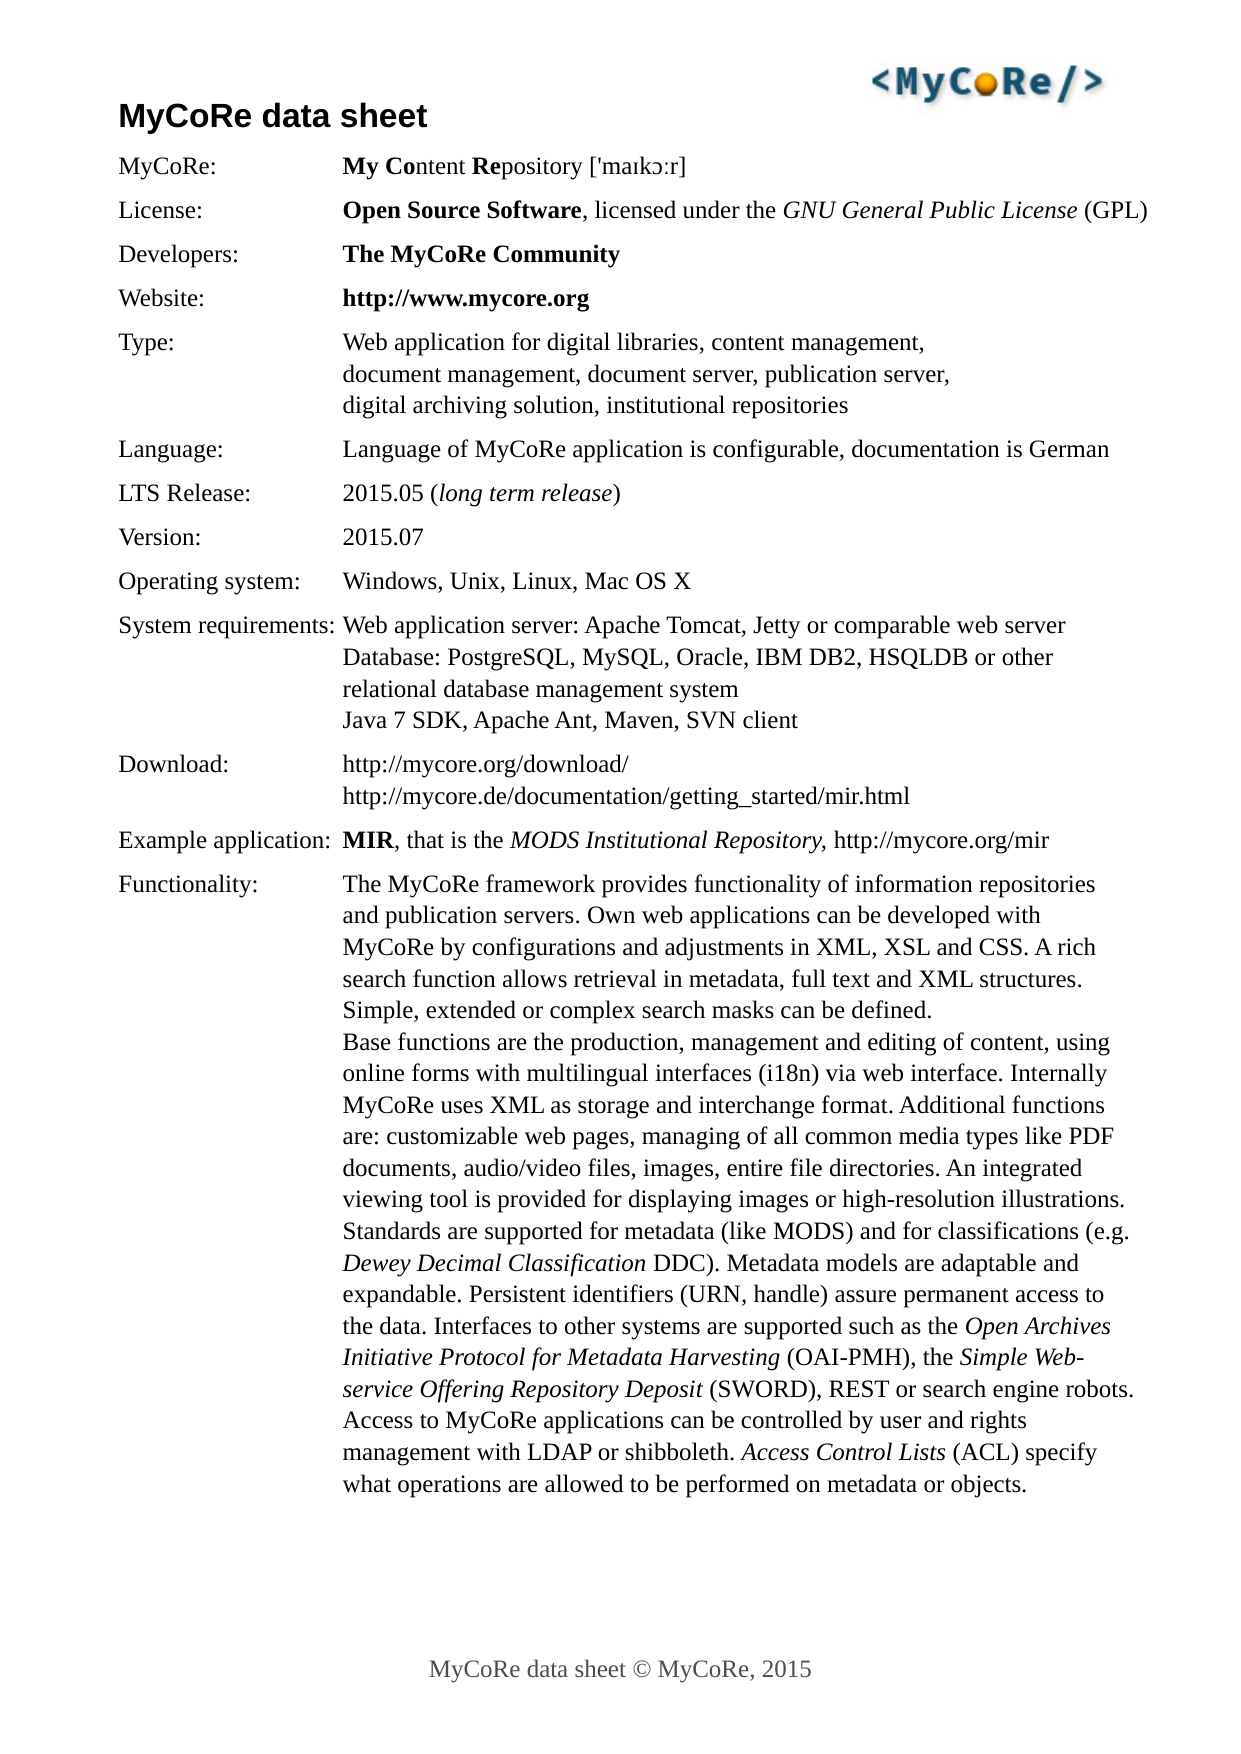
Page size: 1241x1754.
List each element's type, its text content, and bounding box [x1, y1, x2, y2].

text Example application: MIR, that is the MODS Institutional Repository, http://mycore.org/mir [118, 825, 1122, 854]
text Version: 2015.07 [118, 522, 1122, 551]
text Download: http://mycore.org/download/ http://mycore.de/documentation/getting_started/mir.html [118, 749, 1122, 809]
text System requirements: Web application server: Apache Tomcat, Jetty or comparable web server Database: PostgreSQL, MySQL, Oracle, IBM DB2, HSQLDB or other relational database management system Java 7 SDK, Apache Ant, Maven, SVN client [118, 611, 1122, 734]
text MyCoRe: My Content Repository ['maɪkɔːr] [118, 151, 1122, 179]
picture [854, 50, 1121, 114]
text Developers: The MyCoRe Community [118, 239, 1122, 268]
text Functionality: The MyCoRe framework provides functionality of information repositories and publication servers. Own web applications can be developed with MyCoRe by configurations and adjustments in XML, XSL and CSS. A rich search function allows retrieval in metadata, full text and XML structures. Simple, extended or complex search masks can be defined. Base functions are the production, management and editing of content, using online forms with multilingual interfaces (i18n) via web interface. Internally MyCoRe uses XML as storage and interchange format. Additional functions are: customizable web pages, managing of all common media types like PDF documents, audio/video files, images, entire file directories. An integrated viewing tool is provided for displaying images or high-resolution illustrations. Standards are supported for metadata (like MODS) and for classifications (e.g. Dewey Decimal Classification DDC). Metadata models are adaptable and expandable. Persistent identifiers (URN, handle) assure permanent access to the data. Interfaces to other systems are supported such as the Open Archives Initiative Protocol for Metadata Harvesting (OAI-PMH), the Simple Web-service Offering Repository Deposit (SWORD), REST or search engine robots. Access to MyCoRe applications can be controlled by user and rights management with LDAP or shibboleth. Access Control Lists (ACL) specify what operations are allowed to be performed on metadata or objects. [118, 869, 1134, 1497]
text Language: Language of MyCoRe application is configurable, documentation is German [118, 434, 1122, 463]
text Type: Web application for digital libraries, content management, document management, document server, publication server, digital archiving solution, institutional repositories [118, 327, 1122, 419]
text License: Open Source Software, licensed under the GNU General Public License (GPL) [118, 195, 1157, 224]
text Operating system: Windows, Unix, Linux, Mac OS X [118, 566, 1122, 595]
text LTS Release: 2015.05 (long term release) [118, 478, 1122, 507]
subtitle MyCoRe data sheet [118, 96, 1122, 134]
text Website: http://www.mycore.org [118, 283, 1122, 312]
